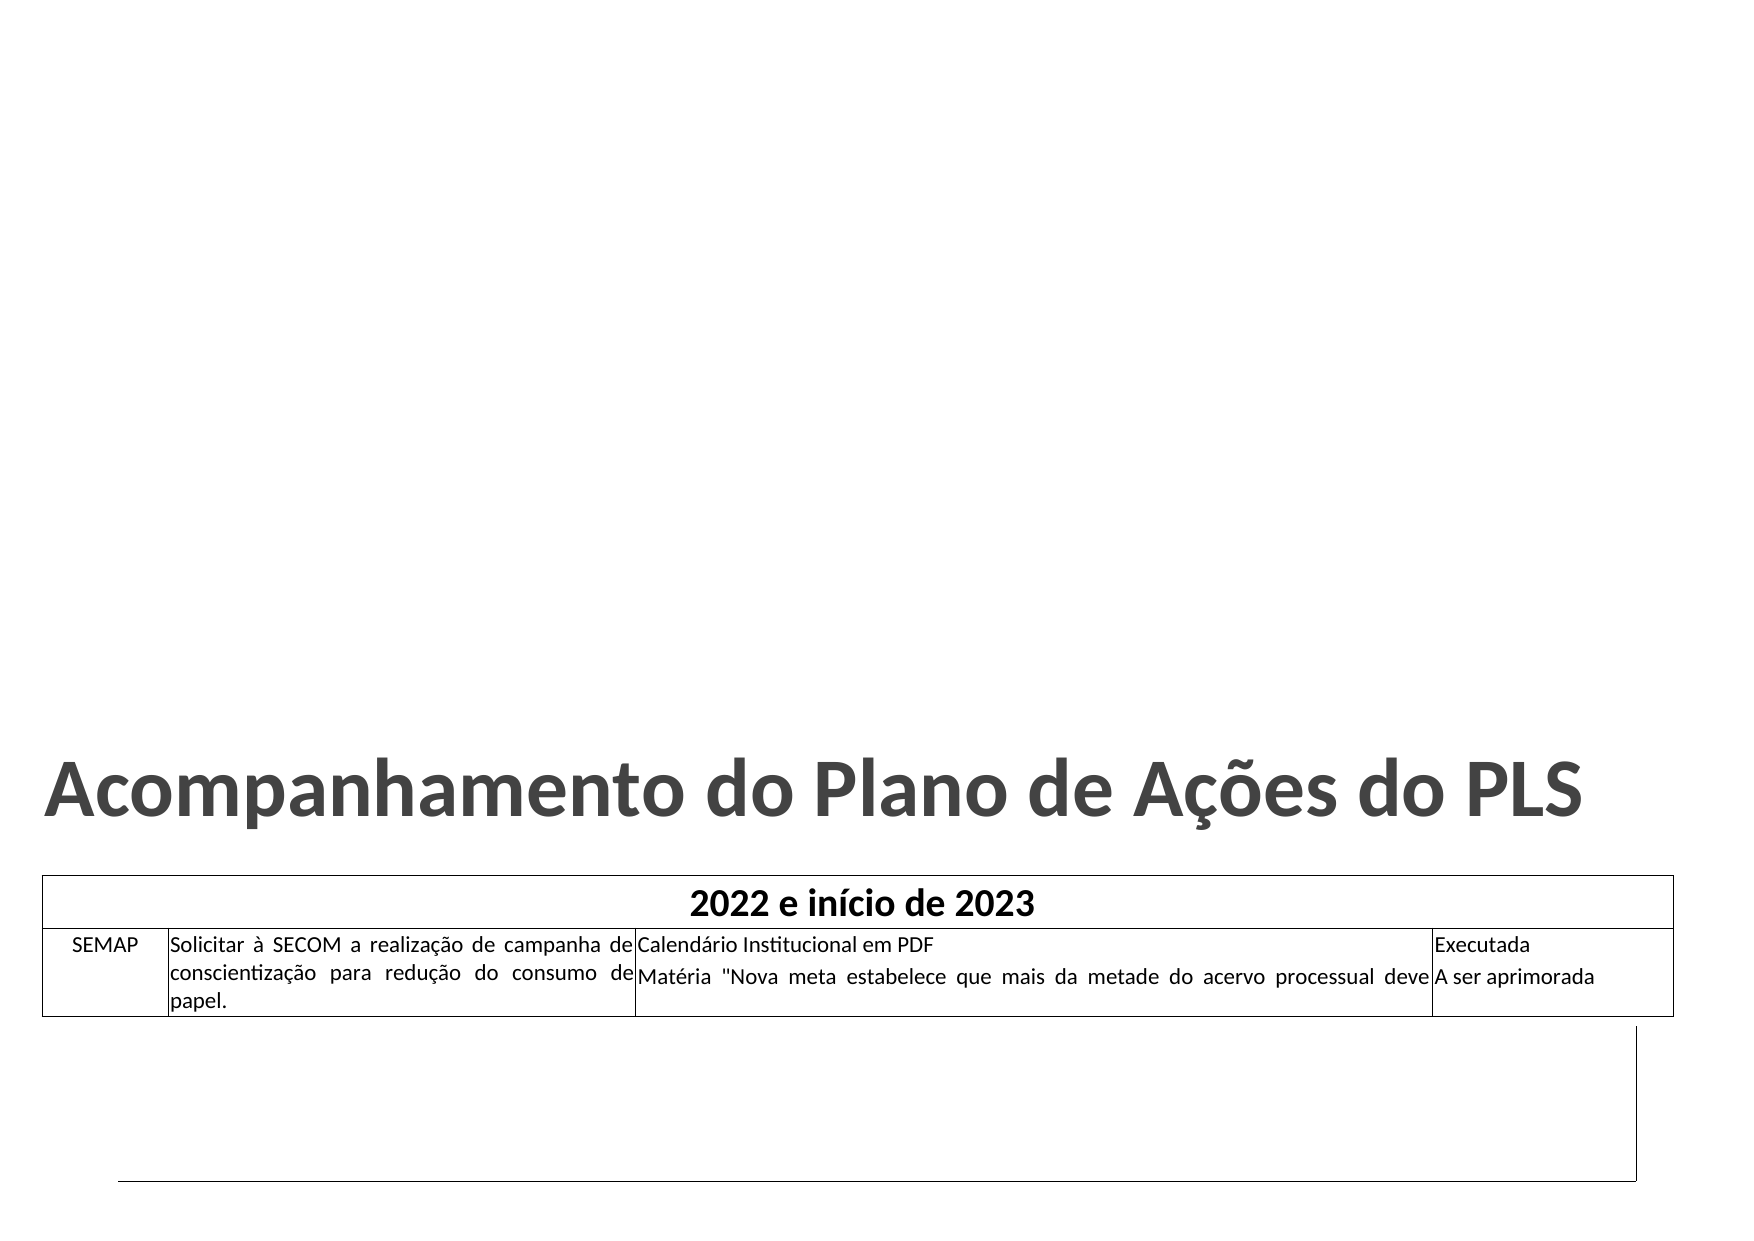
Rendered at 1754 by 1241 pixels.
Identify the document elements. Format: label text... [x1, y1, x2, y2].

text Acompanhamento do Plano de Ações do PLS [44, 735, 1636, 837]
table_cell Solicitar à SECOM a realização de campanha de conscientização para redução do consumo de papel. [169, 929, 635, 1016]
table_cell Executada A ser aprimorada [1433, 929, 1673, 1016]
table_cell Calendário Institucional em PDF Matéria "Nova meta estabelece que mais da metade do acervo processual deve [636, 929, 1432, 1016]
table_cell SEMAP [43, 929, 168, 1016]
table_header 2022 e início de 2023 [43, 876, 1673, 927]
